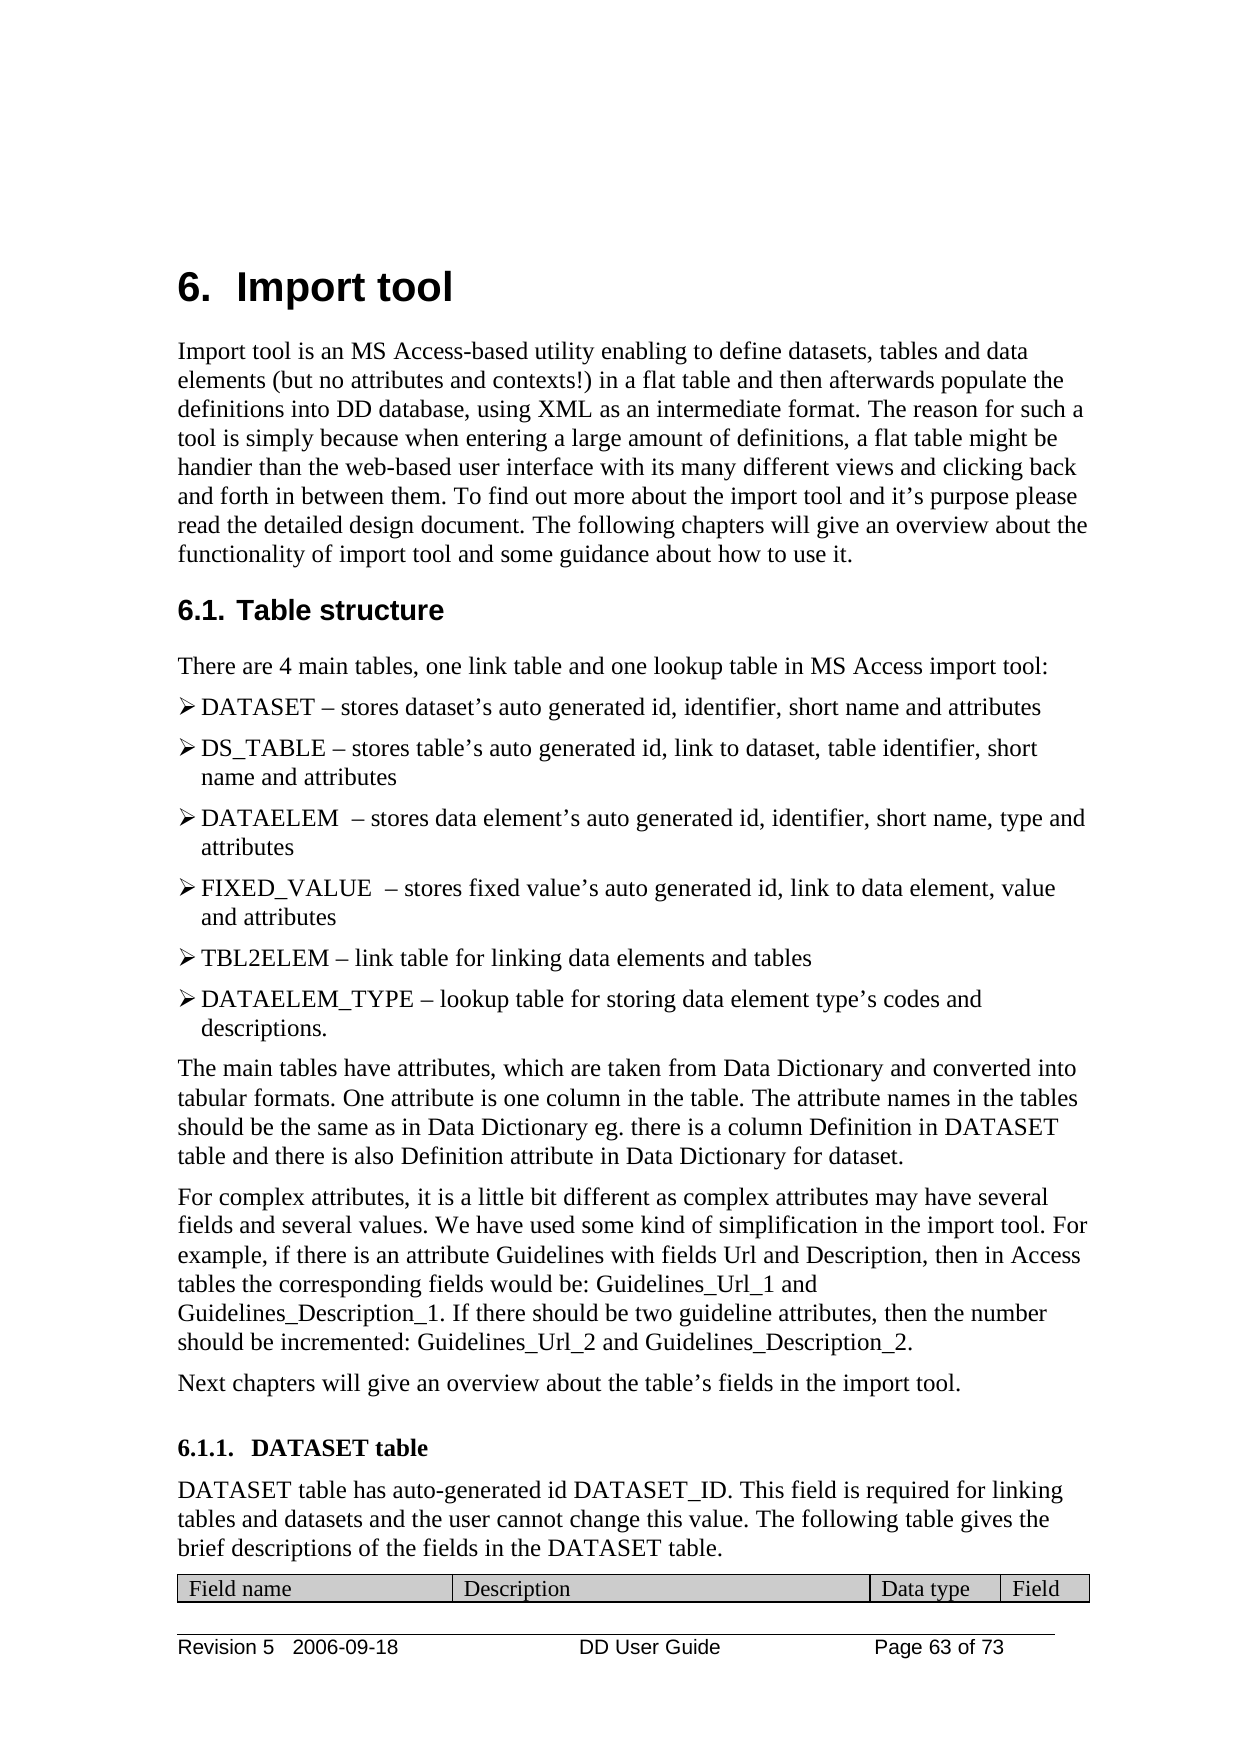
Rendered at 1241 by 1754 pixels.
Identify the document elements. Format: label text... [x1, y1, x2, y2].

list TBL2ELEM – link table for linking data elements and tables [177, 943, 1092, 972]
text There are 4 main tables, one link table and one lookup table in MS Access import tool: [177, 651, 1092, 680]
text For complex attributes, it is a little bit different as complex attributes may have several fields and several values. We have used some kind of simplification in the import tool. For example, if there is an attribute Guidelines with fields Url and Description, then in Access tables the corresponding fields would be: Guidelines_Url_1 and Guidelines_Description_1. If there should be two guideline attributes, then the number should be incremented: Guidelines_Url_2 and Guidelines_Description_2. [177, 1181, 1092, 1356]
subtitle Table structure [177, 593, 1092, 626]
list DS_TABLE – stores table’s auto generated id, link to dataset, table identifier, short name and attributes [177, 733, 1092, 791]
list DATAELEM – stores data element’s auto generated id, identifier, short name, type and attributes [177, 803, 1092, 861]
subtitle Import tool [177, 263, 1092, 311]
table_header Field name [178, 1575, 452, 1601]
list DATAELEM_TYPE – lookup table for storing data element type’s codes and descriptions. [177, 983, 1092, 1042]
subtitle DATASET table [177, 1433, 1092, 1462]
table_header Field [1001, 1575, 1089, 1601]
table_header Description [453, 1575, 869, 1601]
list FIXED_VALUE – stores fixed value’s auto generated id, link to data element, value and attributes [177, 873, 1092, 931]
table_header Data type [871, 1575, 1000, 1601]
text DATASET table has auto-generated id DATASET_ID. This field is required for linking tables and datasets and the user cannot change this value. The following table gives the brief descriptions of the fields in the DATASET table. [177, 1475, 1092, 1562]
text Next chapters will give an overview about the table’s fields in the import tool. [177, 1367, 1092, 1397]
list DATASET – stores dataset’s auto generated id, identifier, short name and attributes [177, 692, 1092, 721]
text The main tables have attributes, which are taken from Data Dictionary and converted into tabular formats. One attribute is one column in the table. The attribute names in the tables should be the same as in Data Dictionary eg. there is a column Definition in DATASET table and there is also Definition attribute in Data Dictionary for dataset. [177, 1053, 1092, 1169]
text Import tool is an MS Access-based utility enabling to define datasets, tables and data elements (but no attributes and contexts!) in a flat table and then afterwards populate the definitions into DD database, using XML as an intermediate format. The reason for such a tool is simply because when entering a large amount of definitions, a flat table might be handier than the web-based user interface with its many different views and clicking back and forth in between them. To find out more about the import tool and it’s purpose please read the detailed design document. The following chapters will give an overview about the functionality of import tool and some guidance about how to use it. [177, 336, 1092, 568]
